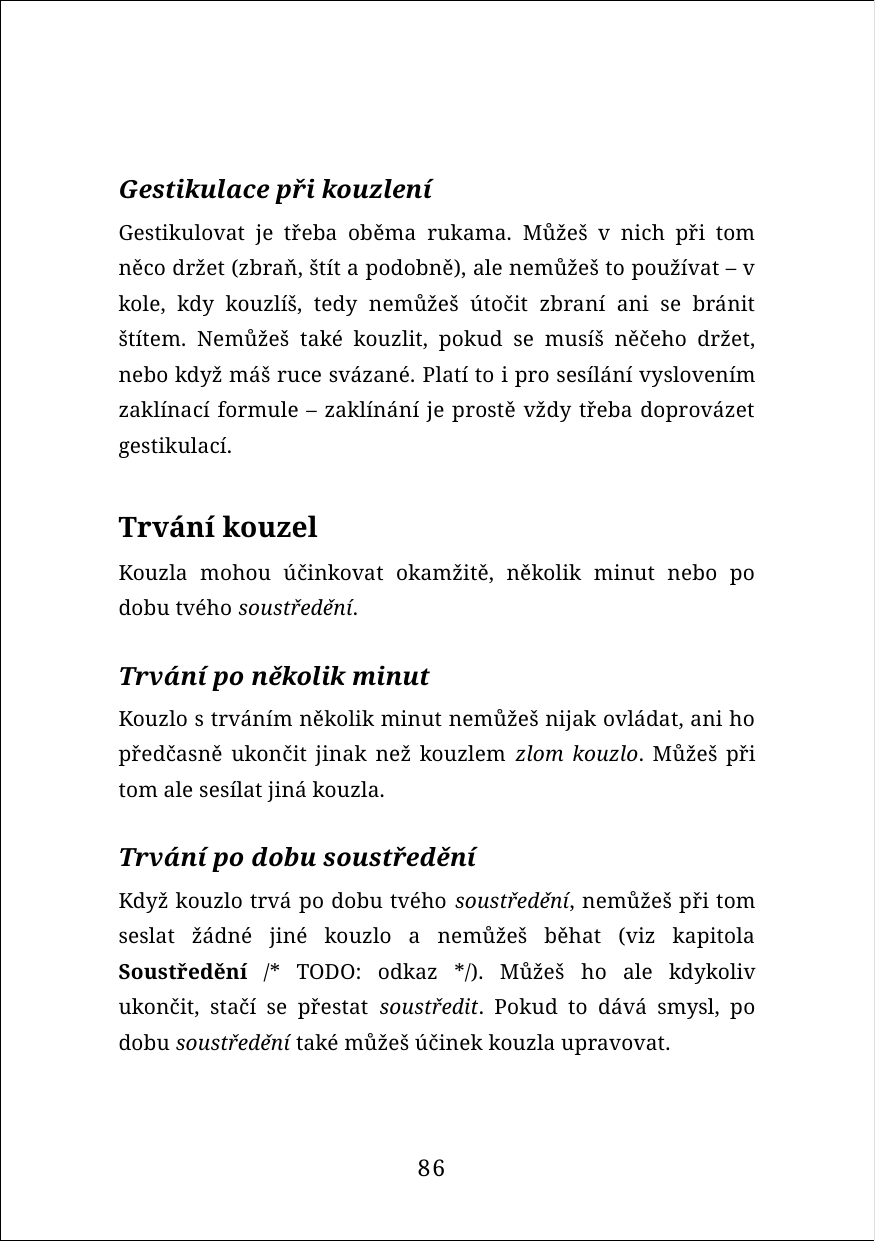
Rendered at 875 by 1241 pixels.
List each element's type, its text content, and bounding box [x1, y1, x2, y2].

subtitle Trvání kouzel [118, 508, 756, 546]
subtitle Trvání po několik minut [118, 658, 756, 692]
text Když kouzlo trvá po dobu tvého soustředění, nemůžeš při tom seslat žádné jiné kouzlo a nemůžeš běhat (viz kapitola Soustředění /* TODO: odkaz */). Můžeš ho ale kdykoliv ukončit, stačí se přestat soustředit. Pokud to dává smysl, po dobu soustředění také můžeš účinek kouzla upravovat. [118, 886, 756, 1056]
text Kouzlo s trváním několik minut nemůžeš nijak ovládat, ani ho předčasně ukončit jinak než kouzlem zlom kouzlo. Můžeš při tom ale sesílat jiná kouzla. [118, 704, 756, 803]
subtitle Trvání po dobu soustředění [118, 840, 756, 874]
text Kouzla mohou účinkovat okamžitě, několik minut nebo po dobu tvého soustředění. [118, 558, 756, 622]
subtitle Gestikulace při kouzlení [118, 172, 756, 206]
text Gestikulovat je třeba oběma rukama. Můžeš v nich při tom něco držet (zbraň, štít a podobně), ale nemůžeš to používat – v kole, kdy kouzlíš, tedy nemůžeš útočit zbraní ani se bránit štítem. Nemůžeš také kouzlit, pokud se musíš něčeho držet, nebo když máš ruce svázané. Platí to i pro sesílání vyslovením zaklínací formule – zaklínání je prostě vždy třeba doprovázet gestikulací. [118, 218, 756, 459]
